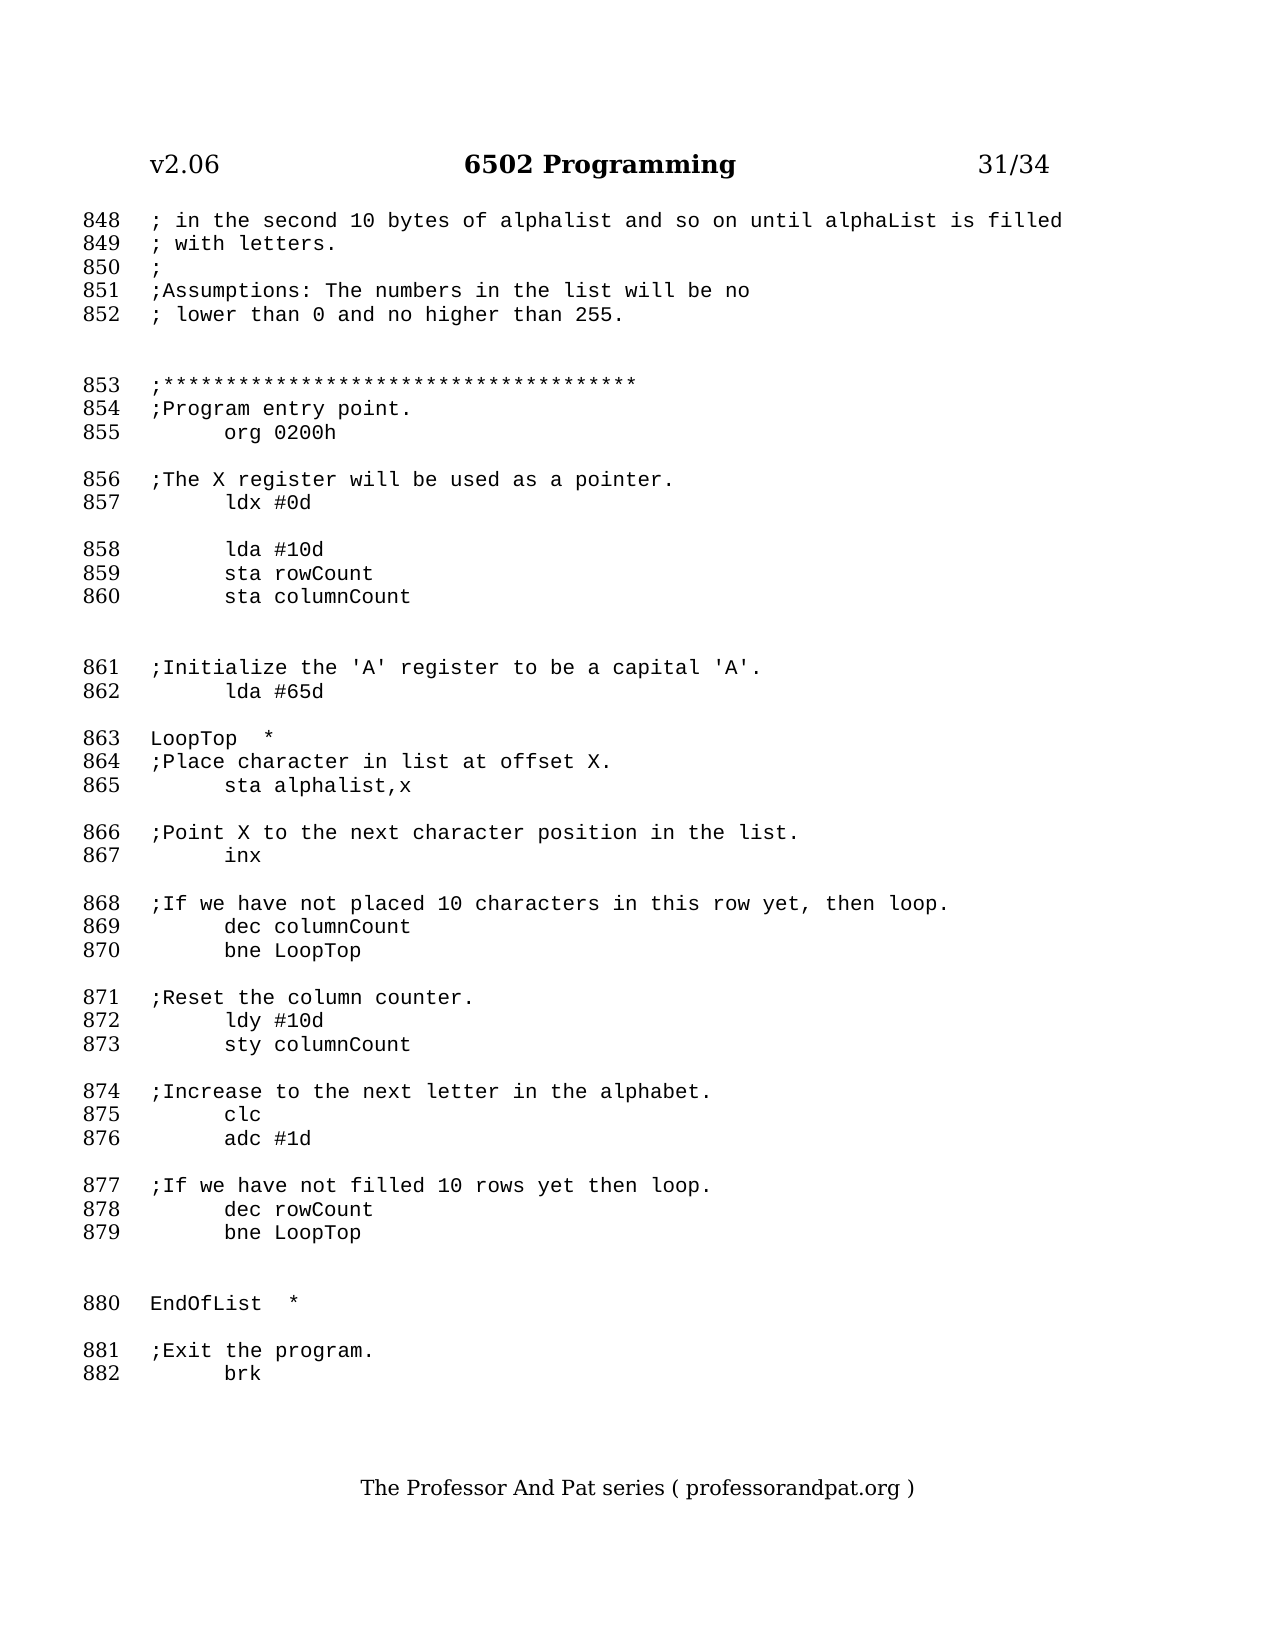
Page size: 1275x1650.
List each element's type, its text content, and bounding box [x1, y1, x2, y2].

text ;Program entry point. [150, 398, 1125, 422]
text ldy #10d [150, 1010, 1125, 1034]
text ;If we have not filled 10 rows yet then loop. [150, 1175, 1125, 1199]
text ; [150, 257, 1125, 281]
text dec rowCount [150, 1199, 1125, 1222]
text lda #65d [150, 681, 1125, 704]
text inx [150, 846, 1125, 869]
text ;Assumptions: The numbers in the list will be no [150, 281, 1125, 304]
text bne LoopTop [150, 1222, 1125, 1246]
text ; with letters. [150, 233, 1125, 257]
text clc [150, 1104, 1125, 1128]
text adc #1d [150, 1128, 1125, 1152]
text ldx #0d [150, 492, 1125, 516]
text ;************************************** [150, 375, 1125, 398]
text EndOfList * [150, 1293, 1125, 1316]
text ; in the second 10 bytes of alphalist and so on until alphaList is filled [150, 210, 1125, 233]
text sta columnCount [150, 587, 1125, 610]
text ;If we have not placed 10 characters in this row yet, then loop. [150, 893, 1125, 916]
text sta alphalist,x [150, 775, 1125, 798]
text lda #10d [150, 539, 1125, 563]
text ;Reset the column counter. [150, 987, 1125, 1010]
text bne LoopTop [150, 940, 1125, 963]
text dec columnCount [150, 916, 1125, 940]
text ;Exit the program. [150, 1340, 1125, 1363]
text ;Increase to the next letter in the alphabet. [150, 1081, 1125, 1104]
text ; lower than 0 and no higher than 255. [150, 304, 1125, 328]
text sta rowCount [150, 563, 1125, 587]
text ;Point X to the next character position in the list. [150, 822, 1125, 846]
text brk [150, 1363, 1125, 1387]
text ;Initialize the 'A' register to be a capital 'A'. [150, 657, 1125, 681]
text ;The X register will be used as a pointer. [150, 469, 1125, 492]
text org 0200h [150, 422, 1125, 445]
text sty columnCount [150, 1034, 1125, 1057]
text LoopTop * [150, 728, 1125, 751]
text ;Place character in list at offset X. [150, 751, 1125, 775]
